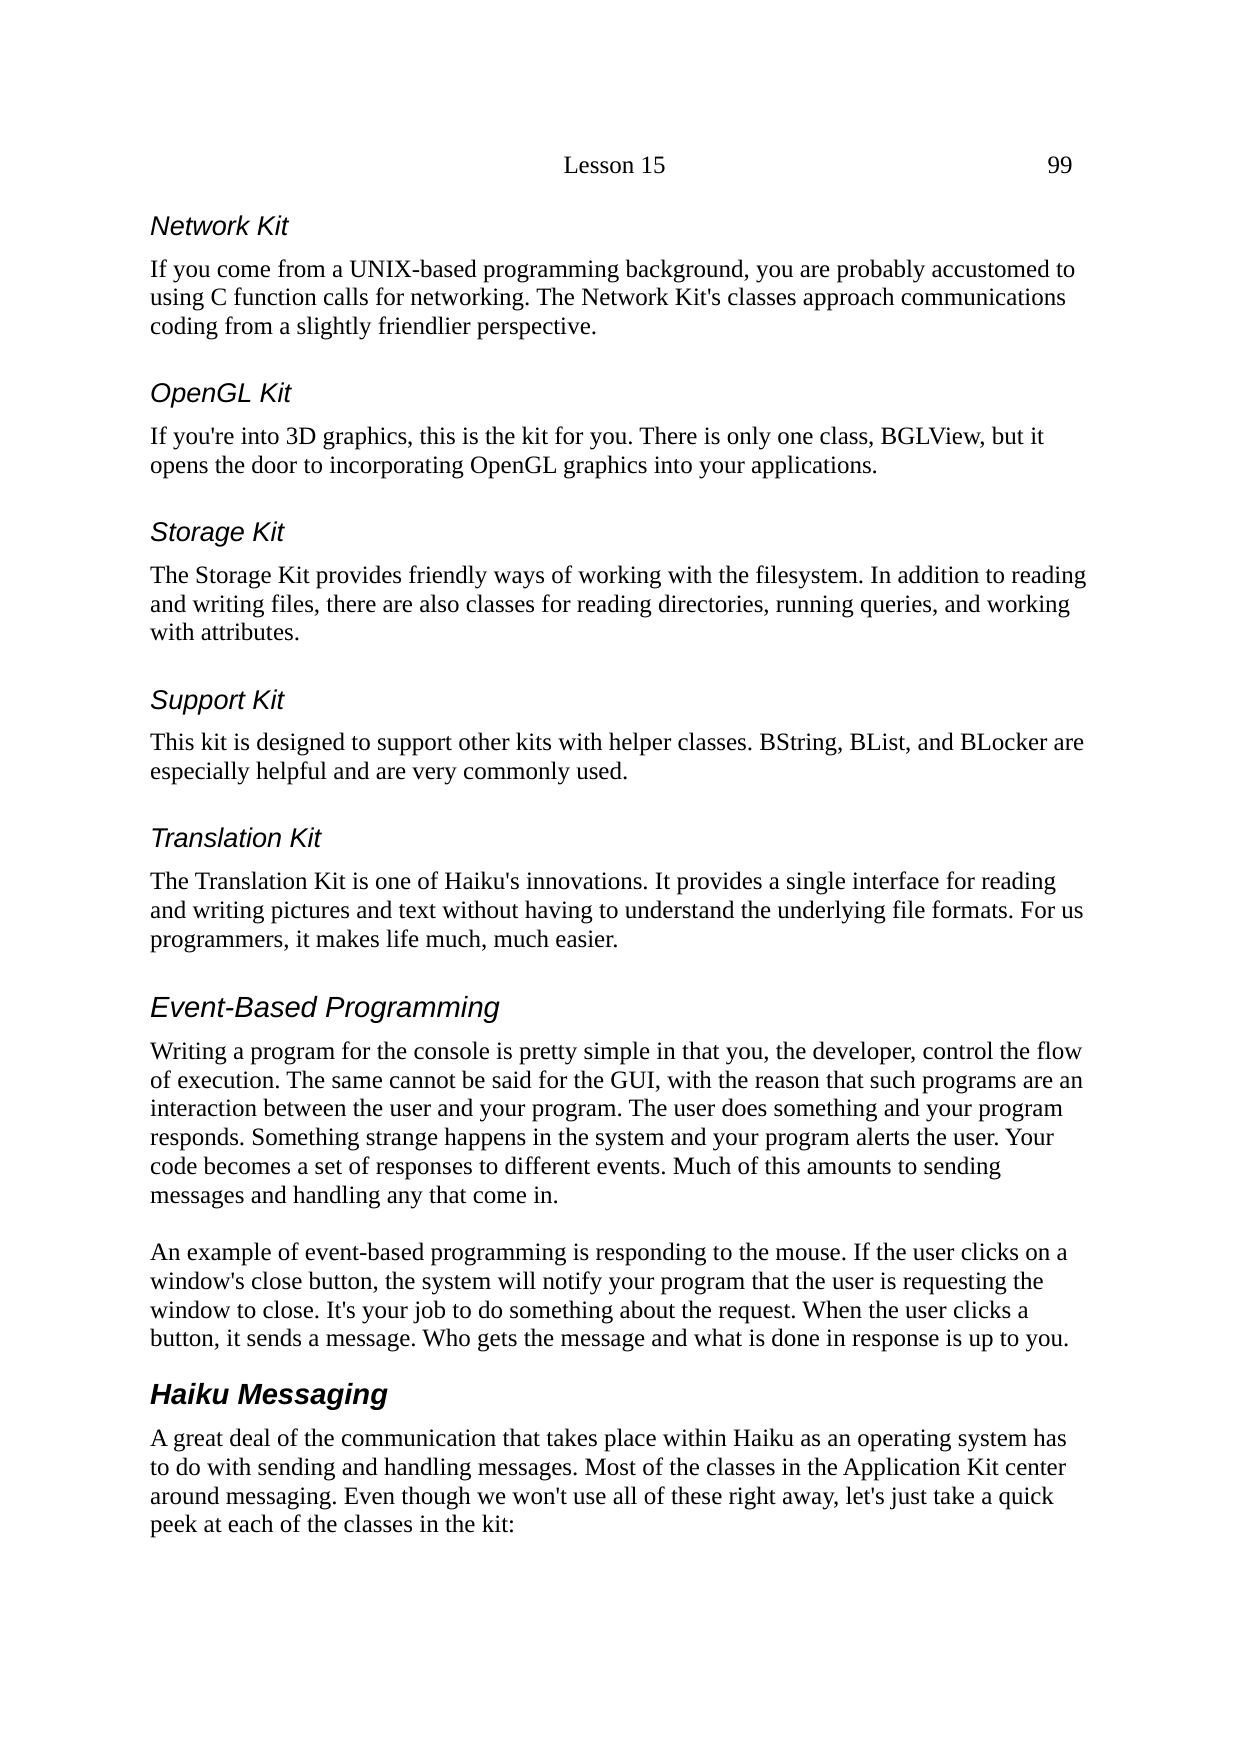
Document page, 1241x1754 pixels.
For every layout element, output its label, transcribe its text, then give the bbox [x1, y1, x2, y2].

subtitle Support Kit [150, 684, 1091, 715]
text Writing a program for the console is pretty simple in that you, the developer, control the flow of execution. The same cannot be said for the GUI, with the reason that such programs are an interaction between the user and your program. The user does something and your program responds. Something strange happens in the system and your program alerts the user. Your code becomes a set of responses to different events. Much of this amounts to sending messages and handling any that come in. [150, 1036, 1091, 1208]
subtitle Network Kit [150, 210, 1091, 241]
subtitle Haiku Messaging [150, 1377, 1091, 1411]
subtitle Storage Kit [150, 516, 1091, 547]
text An example of event-based programming is responding to the mouse. If the user clicks on a window's close button, the system will notify your program that the user is requesting the window to close. It's your job to do something about the request. When the user clicks a button, it sends a message. Who gets the message and what is done in response is up to you. [150, 1237, 1091, 1352]
text The Translation Kit is one of Haiku's innovations. It provides a single interface for reading and writing pictures and text without having to understand the underlying file formats. For us programmers, it makes life much, much easier. [150, 866, 1091, 952]
text If you're into 3D graphics, this is the kit for you. There is only one class, BGLView, but it opens the door to incorporating OpenGL graphics into your applications. [150, 421, 1091, 479]
text A great deal of the communication that takes place within Haiku as an operating system has to do with sending and handling messages. Most of the classes in the Application Kit center around messaging. Even though we won't use all of these right away, let's just take a quick peek at each of the classes in the kit: [150, 1423, 1091, 1538]
subtitle Translation Kit [150, 822, 1091, 854]
subtitle Event-Based Programming [150, 990, 1091, 1023]
text If you come from a UNIX-based programming background, you are probably accustomed to using C function calls for networking. The Network Kit's classes approach communications coding from a slightly friendlier perspective. [150, 254, 1091, 340]
subtitle OpenGL Kit [150, 377, 1091, 409]
text The Storage Kit provides friendly ways of working with the filesystem. In addition to reading and writing files, there are also classes for reading directories, running queries, and working with attributes. [150, 560, 1091, 646]
text This kit is designed to support other kits with helper classes. BString, BList, and BLocker are especially helpful and are very commonly used. [150, 727, 1091, 785]
